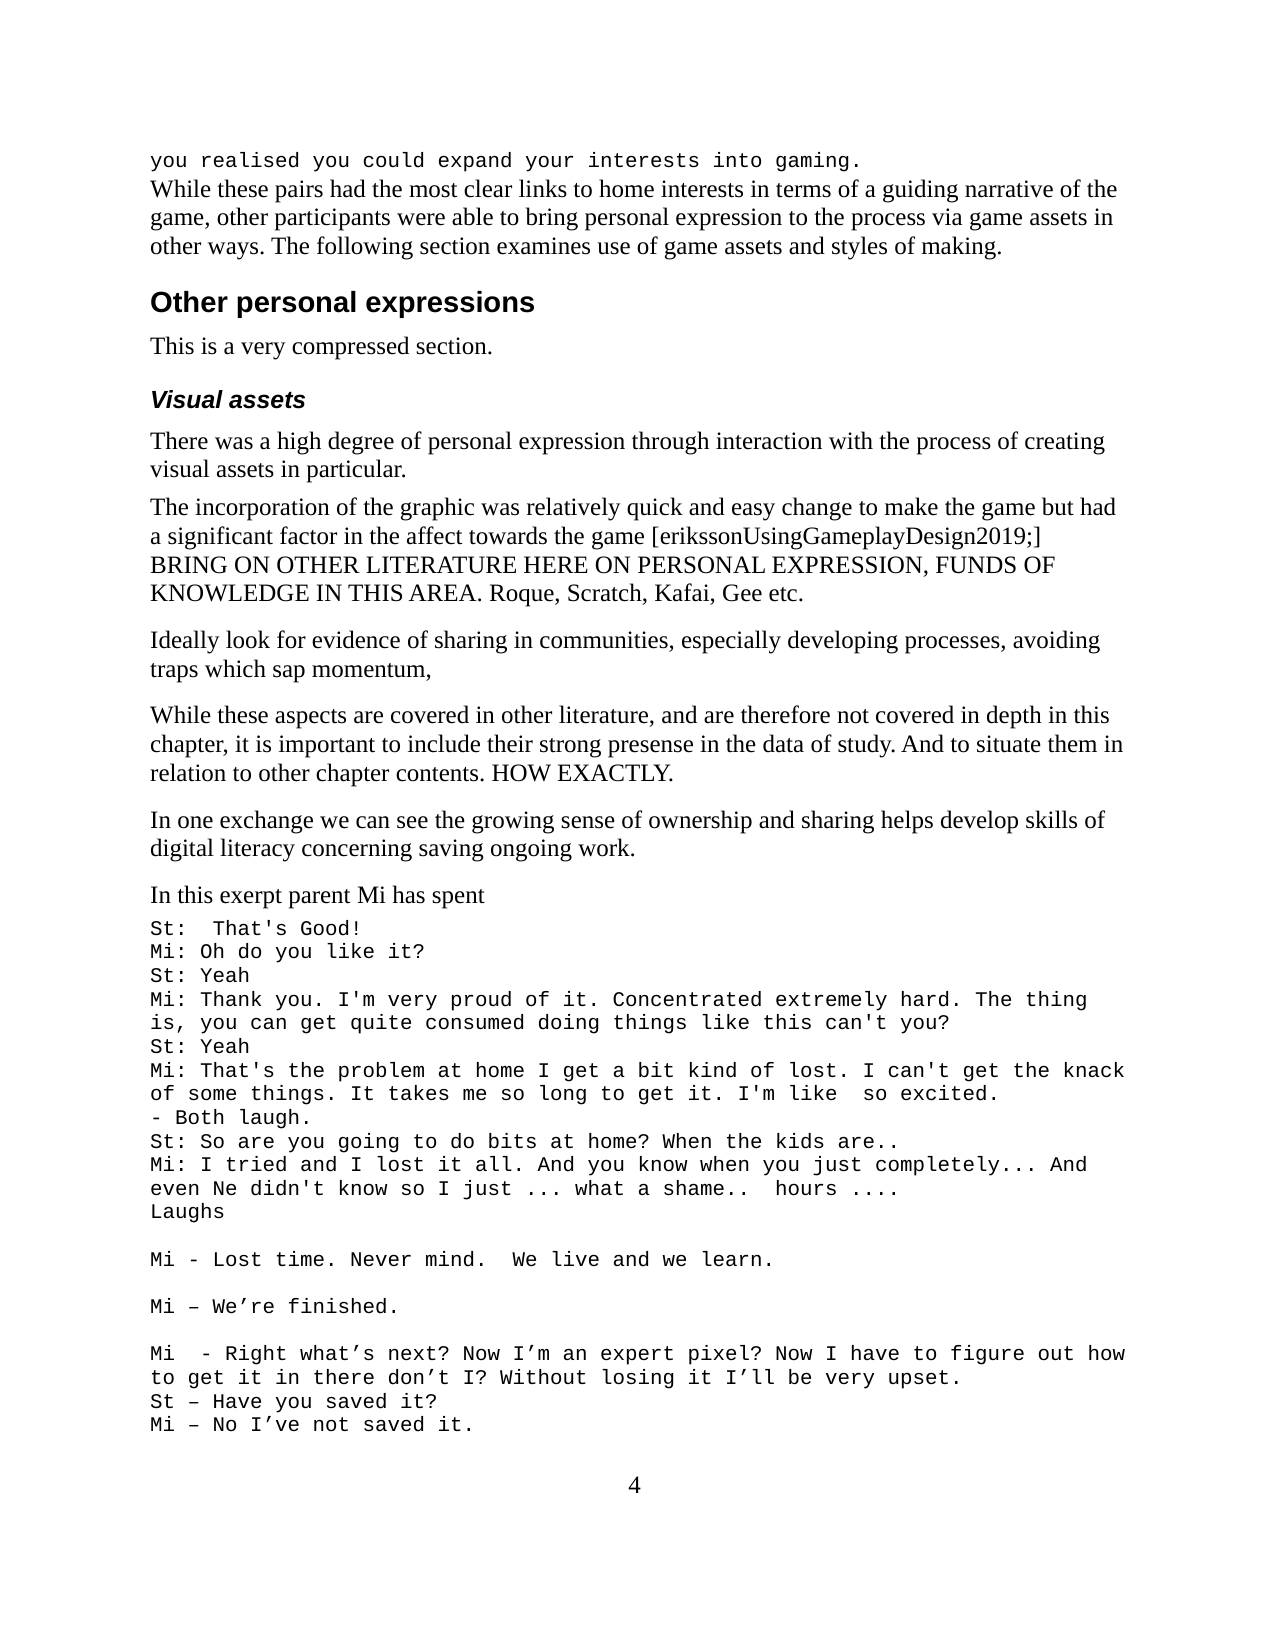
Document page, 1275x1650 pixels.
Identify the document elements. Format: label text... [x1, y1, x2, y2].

text Mi: I tried and I lost it all. And you know when you just completely... And even Ne didn't know so I just ... what a shame.. hours .... [150, 1154, 1125, 1202]
subtitle Visual assets [150, 385, 1125, 413]
subtitle Other personal expressions [150, 285, 1125, 318]
text In this exerpt parent Mi has spent [150, 880, 1125, 909]
text While these pairs had the most clear links to home interests in terms of a guiding narrative of the game, other participants were able to bring personal expression to the process via game assets in other ways. The following section examines use of game assets and styles of making. [150, 174, 1125, 260]
text St: Yeah [150, 965, 1125, 989]
text St: Yeah [150, 1036, 1125, 1060]
text St – Have you saved it? [150, 1391, 1125, 1414]
text Laughs [150, 1202, 1125, 1225]
text Mi: Thank you. I'm very proud of it. Concentrated extremely hard. The thing is, you can get quite consumed doing things like this can't you? [150, 989, 1125, 1036]
text This is a very compressed section. [150, 331, 1125, 360]
text you realised you could expand your interests into gaming. [150, 150, 1125, 174]
text There was a high degree of personal expression through interaction with the process of creating visual assets in particular. [150, 426, 1125, 483]
text Mi: That's the problem at home I get a bit kind of lost. I can't get the knack of some things. It takes me so long to get it. I'm like so excited. [150, 1060, 1125, 1107]
text Mi – We’re finished. [150, 1296, 1125, 1320]
text In one exchange we can see the growing sense of ownership and sharing helps develop skills of digital literacy concerning saving ongoing work. [150, 805, 1125, 862]
text Mi – No I’ve not saved it. [150, 1414, 1125, 1438]
text St: That's Good! [150, 918, 1125, 941]
text St: So are you going to do bits at home? When the kids are.. [150, 1131, 1125, 1154]
text Mi - Right what’s next? Now I’m an expert pixel? Now I have to figure out how to get it in there don’t I? Without losing it I’ll be very upset. [150, 1343, 1125, 1391]
text The incorporation of the graphic was relatively quick and easy change to make the game but had a significant factor in the affect towards the game [erikssonUsingGameplayDesign2019;] BRING ON OTHER LITERATURE HERE ON PERSONAL EXPRESSION, FUNDS OF KNOWLEDGE IN THIS AREA. Roque, Scratch, Kafai, Gee etc. [150, 492, 1125, 607]
text Ideally look for evidence of sharing in communities, especially developing processes, avoiding traps which sap momentum, [150, 625, 1125, 683]
text While these aspects are covered in other literature, and are therefore not covered in depth in this chapter, it is important to include their strong presense in the data of study. And to situate them in relation to other chapter contents. HOW EXACTLY. [150, 701, 1125, 787]
text Mi: Oh do you like it? [150, 941, 1125, 965]
text - Both laugh. [150, 1107, 1125, 1131]
text Mi - Lost time. Never mind. We live and we learn. [150, 1249, 1125, 1272]
